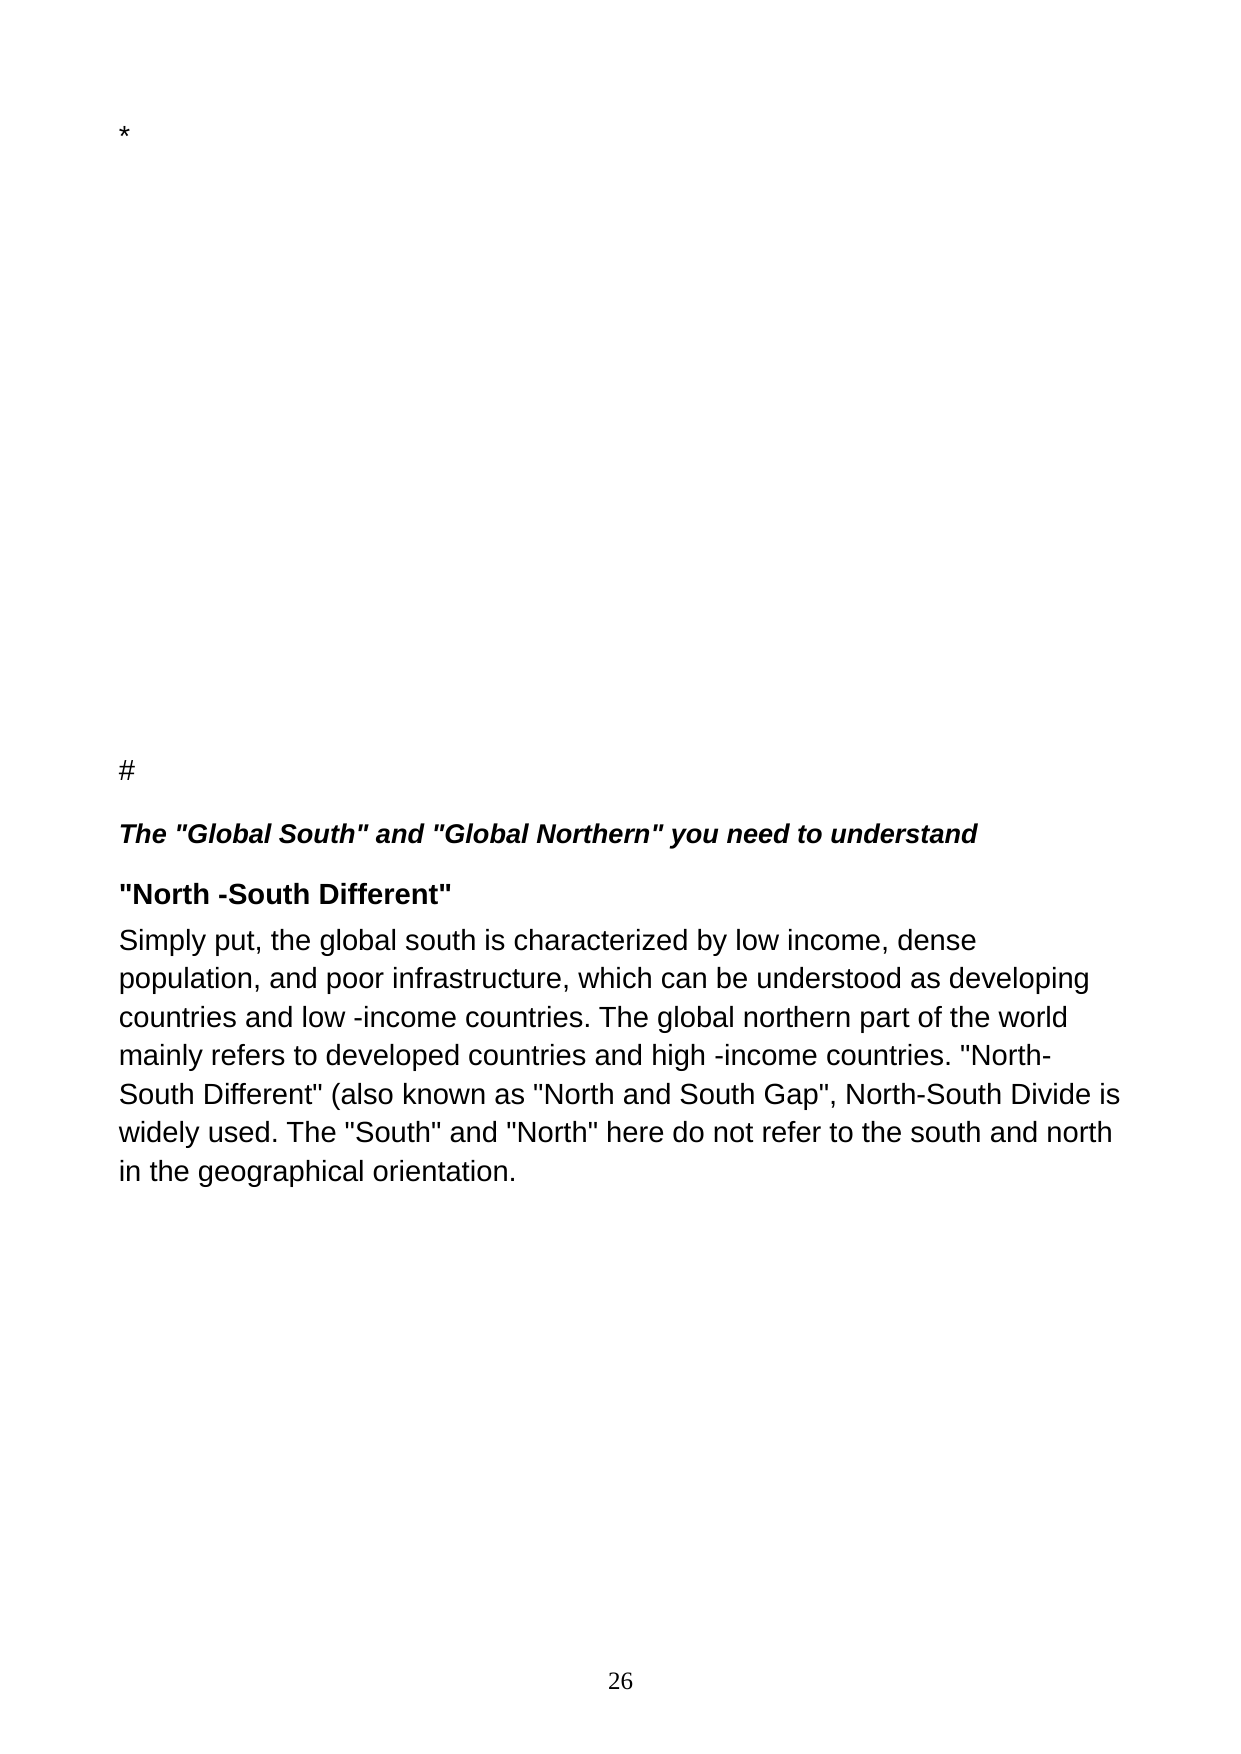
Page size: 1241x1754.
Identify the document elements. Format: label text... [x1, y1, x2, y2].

text * # [118, 118, 1122, 786]
subtitle The "Global South" and "Global Northern" you need to understand [118, 818, 1122, 849]
subtitle "North -South Different" [118, 877, 1122, 910]
text Simply put, the global south is characterized by low income, dense population, and poor infrastructure, which can be understood as developing countries and low -income countries. The global northern part of the world mainly refers to developed countries and high -income countries. "North-South Different" (also known as "North and South Gap", North-South Divide is widely used. The "South" and "North" here do not refer to the south and north in the geographical orientation. [118, 923, 1122, 1187]
